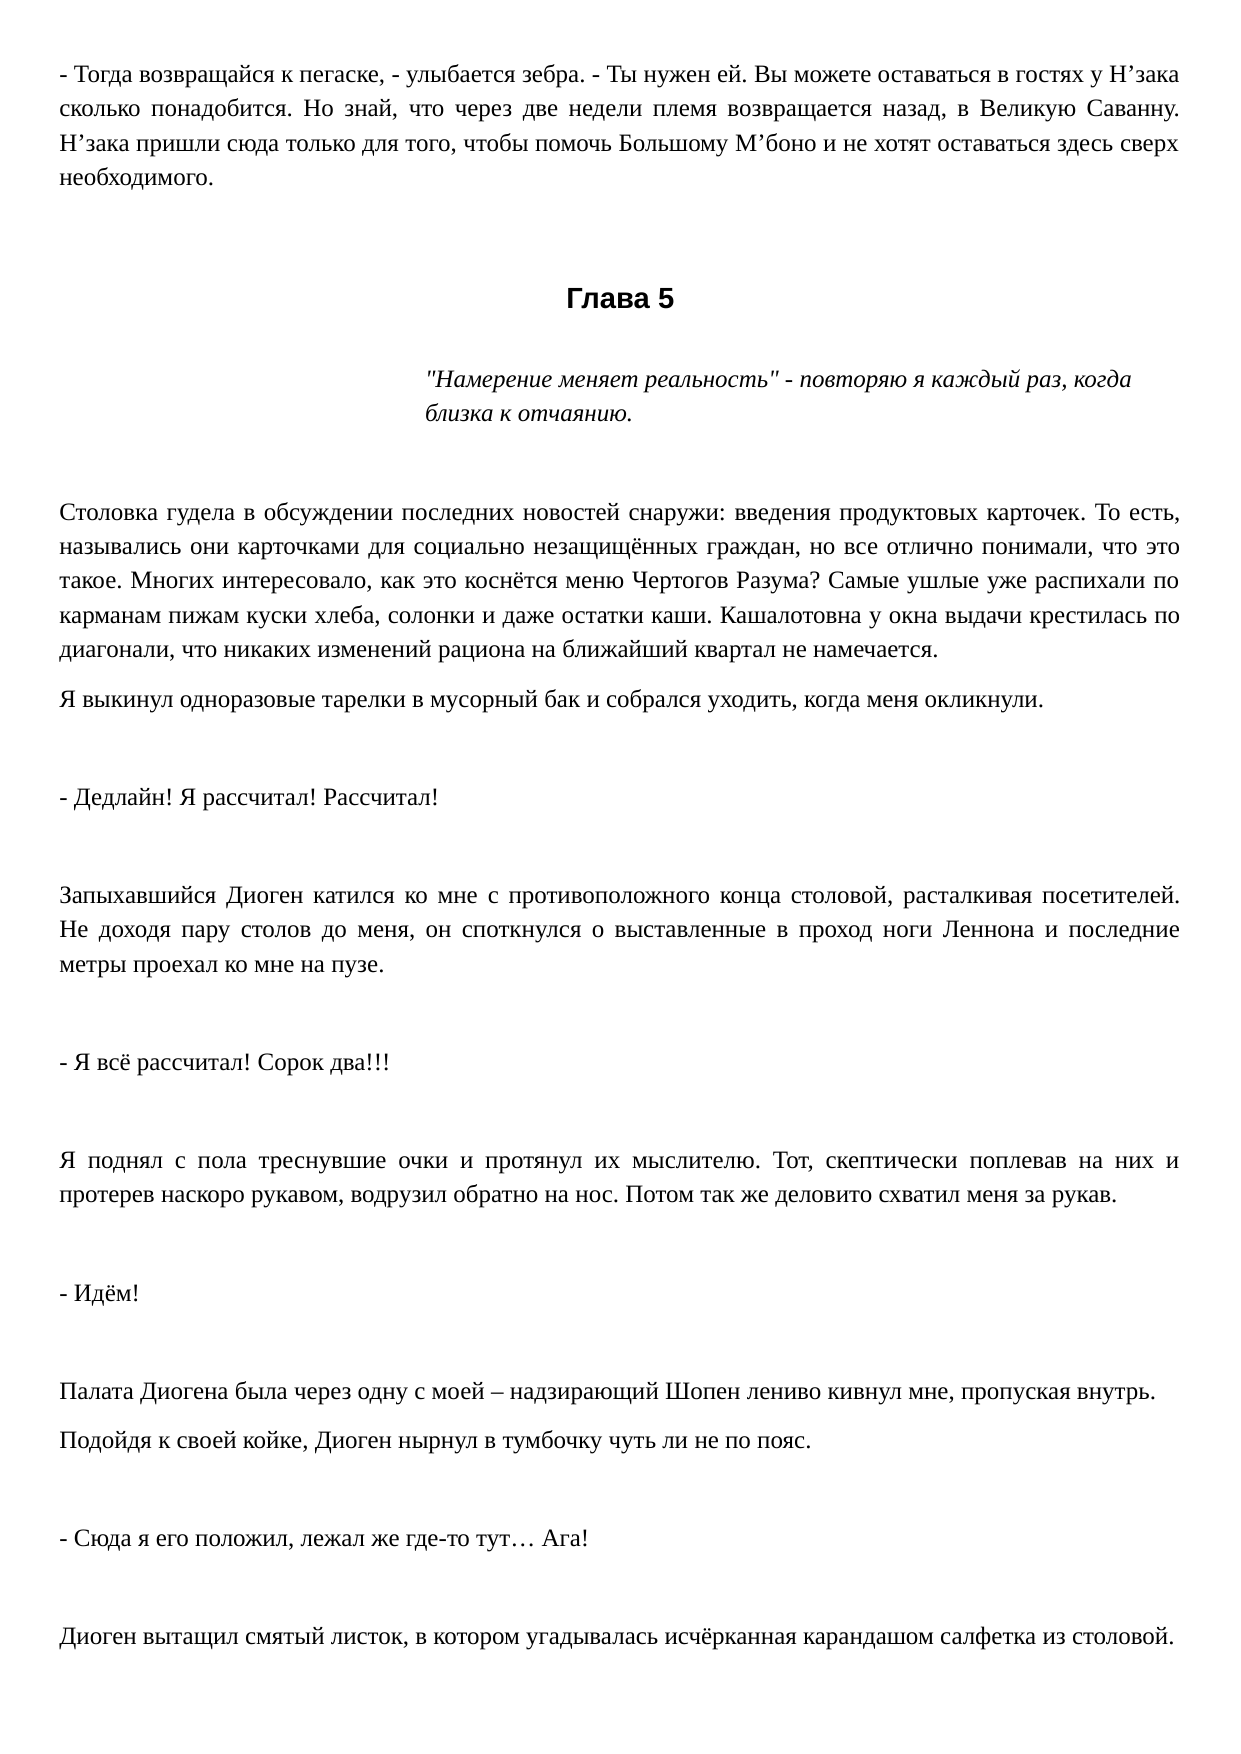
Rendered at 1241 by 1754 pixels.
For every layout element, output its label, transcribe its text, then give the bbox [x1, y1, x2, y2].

subtitle Глава 5 [59, 281, 1181, 315]
text Я поднял с пола треснувшие очки и протянул их мыслителю. Тот, скептически поплевав на них и протерев наскоро рукавом, водрузил обратно на нос. Потом так же деловито схватил меня за рукав. [59, 1145, 1181, 1208]
text Подойдя к своей койке, Диоген нырнул в тумбочку чуть ли не по пояс. [59, 1425, 1181, 1454]
text Я выкинул одноразовые тарелки в мусорный бак и собрался уходить, когда меня окликнули. [59, 684, 1181, 712]
text Диоген вытащил смятый листок, в котором угадывалась исчёрканная карандашом салфетка из столовой. [59, 1621, 1181, 1650]
text Запыхавшийся Диоген катился ко мне с противоположного конца столовой, расталкивая посетителей. Не доходя пару столов до меня, он споткнулся о выставленные в проход ноги Леннона и последние метры проехал ко мне на пузе. [59, 880, 1181, 978]
text - Идём! [59, 1278, 1181, 1306]
text Столовка гудела в обсуждении последних новостей снаружи: введения продуктовых карточек. То есть, назывались они карточками для социально незащищённых граждан, но все отлично понимали, что это такое. Многих интересовало, как это коснётся меню Чертогов Разума? Самые ушлые уже распихали по карманам пижам куски хлеба, солонки и даже остатки каши. Кашалотовна у окна выдачи крестилась по диагонали, что никаких изменений рациона на ближайший квартал не намечается. [59, 497, 1181, 663]
text Палата Диогена была через одну с моей – надзирающий Шопен лениво кивнул мне, пропуская внутрь. [59, 1376, 1181, 1404]
text - Дедлайн! Я рассчитал! Рассчитал! [59, 782, 1181, 811]
text - Тогда возвращайся к пегаске, - улыбается зебра. - Ты нужен ей. Вы можете оставаться в гостях у Н’зака сколько понадобится. Но знай, что через две недели племя возвращается назад, в Великую Саванну. Н’зака пришли сюда только для того, чтобы помочь Большому М’боно и не хотят оставаться здесь сверх необходимого. [59, 59, 1181, 191]
text - Сюда я его положил, лежал же где-то тут… Ага! [59, 1523, 1181, 1552]
text "Намерение меняет реальность" - повторяю я каждый раз, когда близка к отчаянию. [425, 364, 1181, 427]
text - Я всё рассчитал! Сорок два!!! [59, 1047, 1181, 1076]
